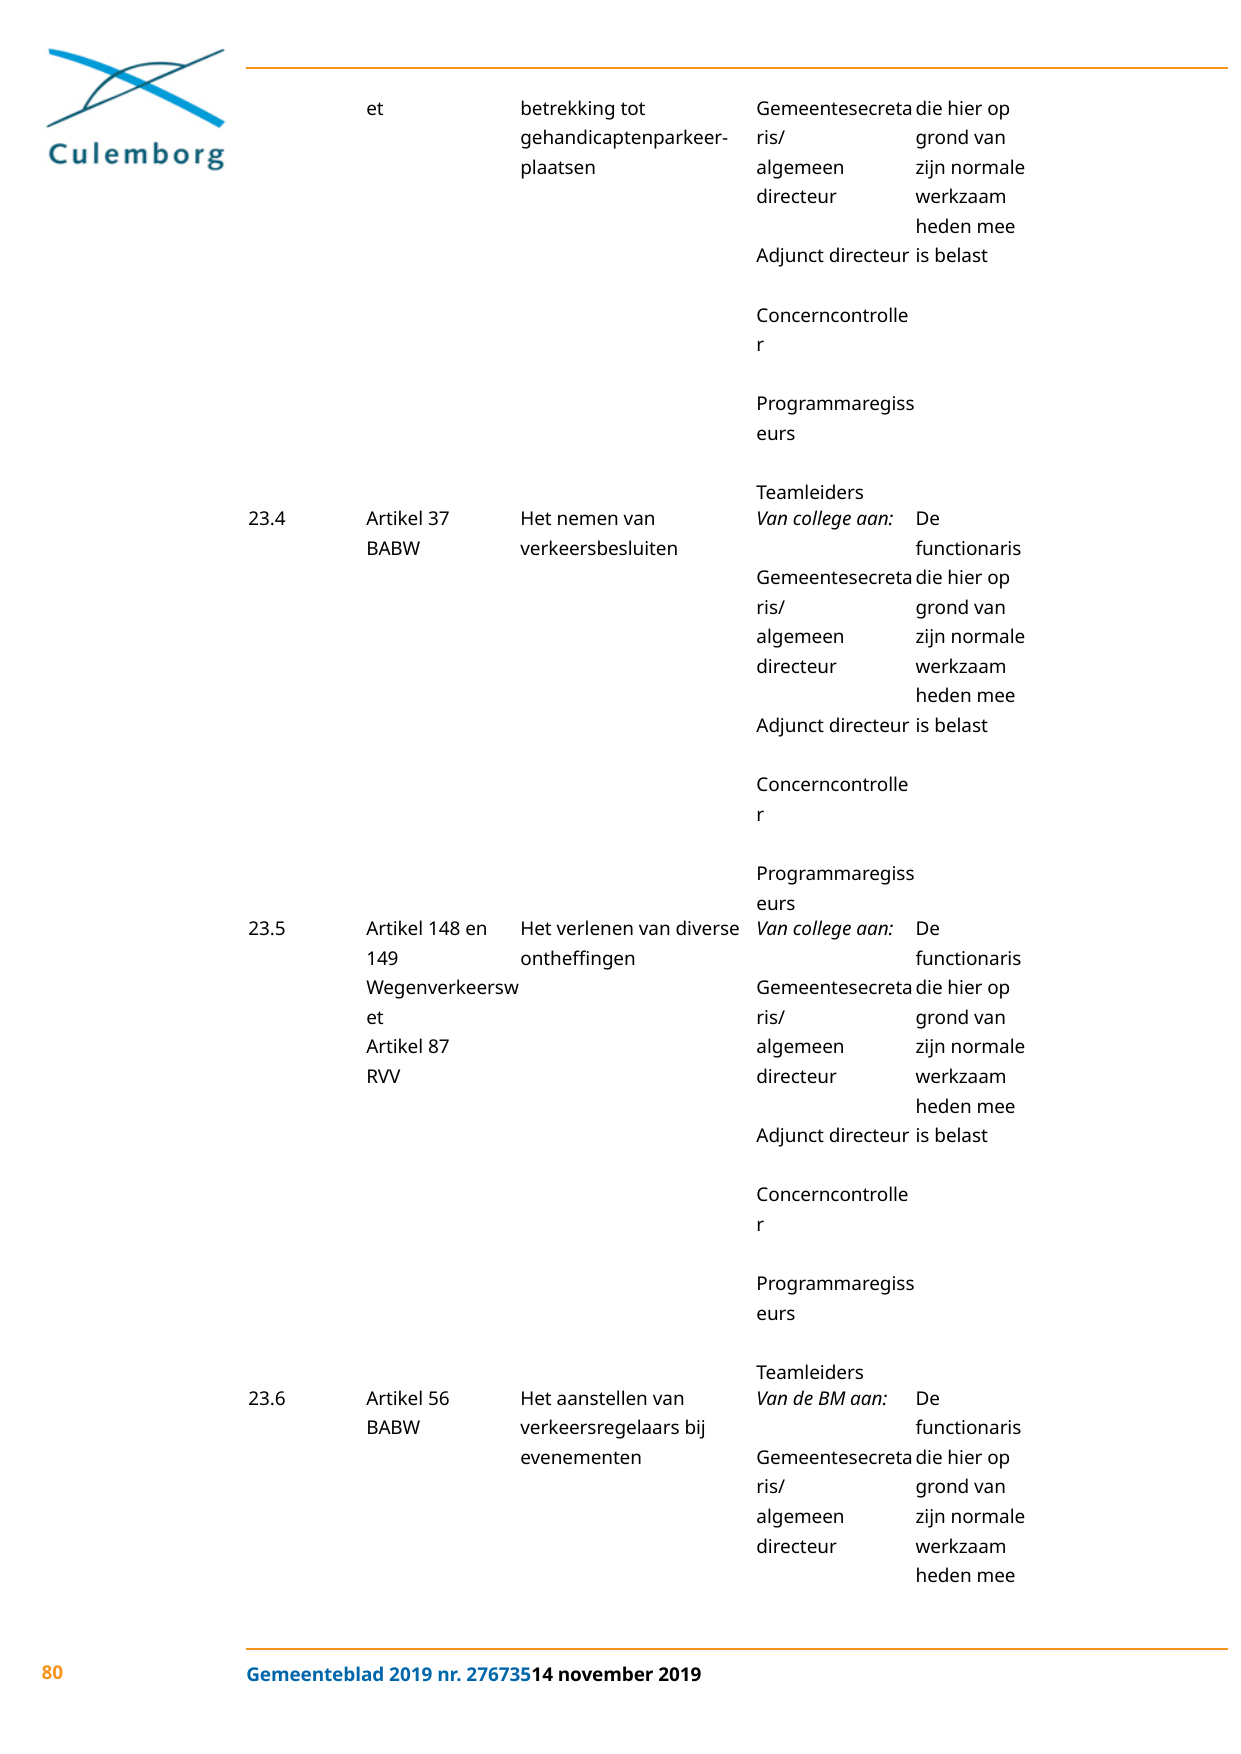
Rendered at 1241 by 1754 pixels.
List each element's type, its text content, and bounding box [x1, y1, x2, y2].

table_cell 23.4 [248, 505, 366, 915]
table_cell 23.5 [248, 915, 366, 1385]
table_cell Van college aan: Gemeentesecretaris/ algemeen directeur Adjunct directeur Concerncontroller Programmaregisseurs Teamleiders [756, 915, 915, 1385]
table_cell die hier op grond van zijn normale werkzaam heden mee is belast [915, 95, 1033, 505]
picture [41, 47, 231, 172]
table_cell Van college aan: Gemeentesecretaris/ algemeen directeur Adjunct directeur Concerncontroller Programmaregisseurs [756, 505, 915, 915]
table_cell Het aanstellen van verkeersregelaars bij evenementen [520, 1385, 756, 1588]
table_cell De functionaris die hier op grond van zijn normale werkzaam heden mee is belast [915, 505, 1033, 915]
table_cell De functionaris die hier op grond van zijn normale werkzaam heden mee [915, 1385, 1033, 1588]
table_cell Het nemen van verkeersbesluiten [520, 505, 756, 915]
table_cell Gemeentesecretaris/ algemeen directeur Adjunct directeur Concerncontroller Programmaregisseurs Teamleiders [756, 95, 915, 505]
table_cell Het verlenen van diverse ontheffingen [520, 915, 756, 1385]
table_cell Artikel 148 en 149 Wegenverkeerswet Artikel 87 RVV [366, 915, 520, 1385]
table_cell [1034, 505, 1152, 915]
table_cell De functionaris die hier op grond van zijn normale werkzaam heden mee is belast [915, 915, 1033, 1385]
table_cell et [366, 95, 520, 505]
table_cell Artikel 37 BABW [366, 505, 520, 915]
table_cell Van de BM aan: Gemeentesecretaris/ algemeen directeur [756, 1385, 915, 1588]
table_cell Artikel 56 BABW [366, 1385, 520, 1588]
table_cell [1034, 95, 1152, 505]
table_cell betrekking tot gehandicaptenparkeer-plaatsen [520, 95, 756, 505]
table_cell 23.6 [248, 1385, 366, 1588]
table_cell [248, 95, 366, 505]
table_cell [1034, 915, 1152, 1385]
table_cell [1034, 1385, 1152, 1588]
